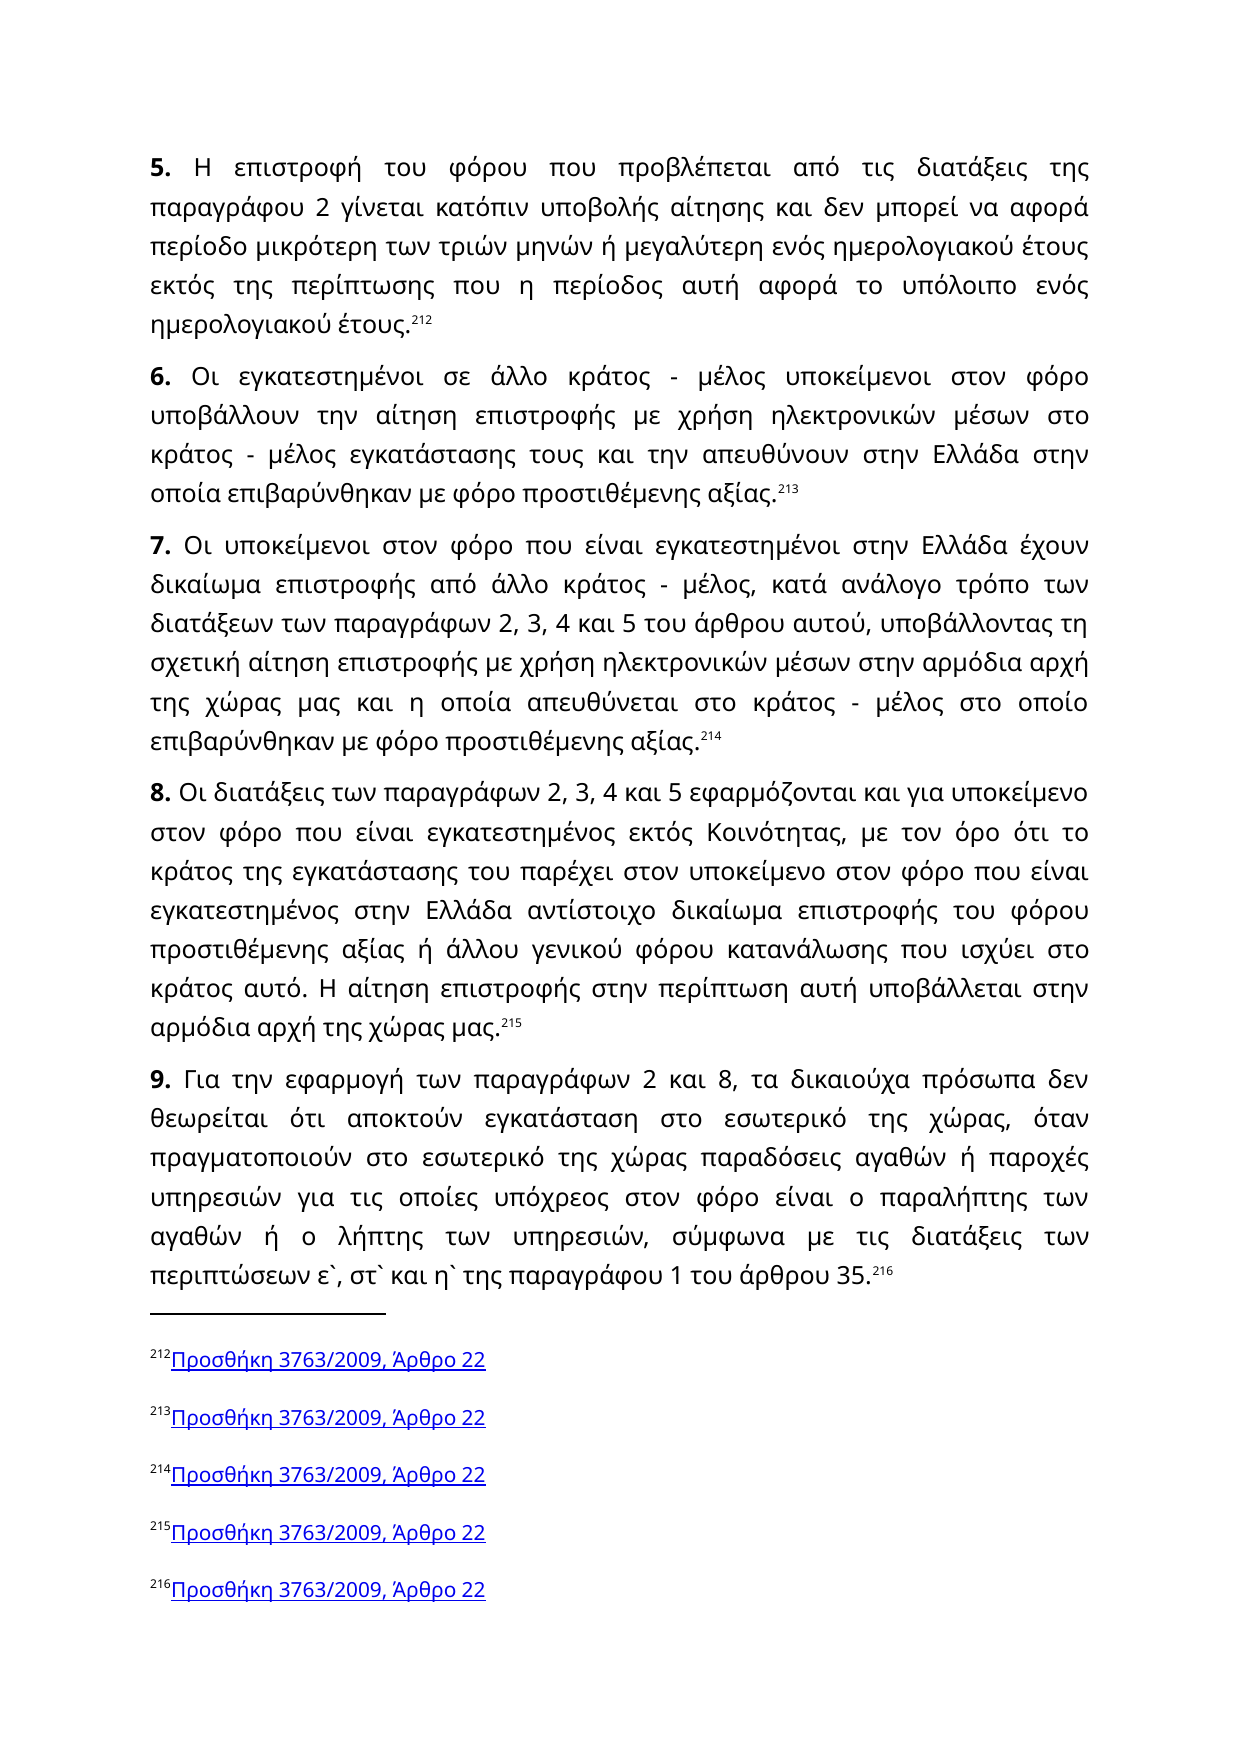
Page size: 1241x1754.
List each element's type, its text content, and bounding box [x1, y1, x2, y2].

text Προσθήκη 3763/2009, Άρθρο 22 [150, 1403, 1090, 1431]
text 7. Οι υποκείμενοι στον φόρο που είναι εγκατεστημένοι στην Ελλάδα έχουν δικαίωμα επιστροφής από άλλο κράτος - μέλος, κατά ανάλογο τρόπο των διατάξεων των παραγράφων 2, 3, 4 και 5 του άρθρου αυτού, υποβάλλοντας τη σχετική αίτηση επιστροφής με χρήση ηλεκτρονικών μέσων στην αρμόδια αρχή της χώρας μας και η οποία απευθύνεται στο κράτος - μέλος στο οποίο επιβαρύνθηκαν με φόρο προστιθέμενης αξίας. [150, 527, 1090, 757]
text Προσθήκη 3763/2009, Άρθρο 22 [150, 1576, 1090, 1604]
text Προσθήκη 3763/2009, Άρθρο 22 [150, 1518, 1090, 1546]
text Προσθήκη 3763/2009, Άρθρο 22 [150, 1345, 1090, 1373]
text Προσθήκη 3763/2009, Άρθρο 22 [150, 1460, 1090, 1489]
text 9. Για την εφαρμογή των παραγράφων 2 και 8, τα δικαιούχα πρόσωπα δεν θεωρείται ότι αποκτούν εγκατάσταση στο εσωτερικό της χώρας, όταν πραγματοποιούν στο εσωτερικό της χώρας παραδόσεις αγαθών ή παροχές υπηρεσιών για τις οποίες υπόχρεος στον φόρο είναι ο παραλήπτης των αγαθών ή ο λήπτης των υπηρεσιών, σύμφωνα με τις διατάξεις των περιπτώσεων ε`, στ` και η` της παραγράφου 1 του άρθρου 35. [150, 1062, 1090, 1292]
text 6. Οι εγκατεστημένοι σε άλλο κράτος - μέλος υποκείμενοι στον φόρο υποβάλλουν την αίτηση επιστροφής με χρήση ηλεκτρονικών μέσων στο κράτος - μέλος εγκατάστασης τους και την απευθύνουν στην Ελλάδα στην οποία επιβαρύνθηκαν με φόρο προστιθέμενης αξίας. [150, 358, 1090, 510]
text 8. Οι διατάξεις των παραγράφων 2, 3, 4 και 5 εφαρμόζονται και για υποκείμενο στον φόρο που είναι εγκατεστημένος εκτός Κοινότητας, με τον όρο ότι το κράτος της εγκατάστασης του παρέχει στον υποκείμενο στον φόρο που είναι εγκατεστημένος στην Ελλάδα αντίστοιχο δικαίωμα επιστροφής του φόρου προστιθέμενης αξίας ή άλλου γενικού φόρου κατανάλωσης που ισχύει στο κράτος αυτό. Η αίτηση επιστροφής στην περίπτωση αυτή υποβάλλεται στην αρμόδια αρχή της χώρας μας. [150, 775, 1090, 1044]
text 5. Η επιστροφή του φόρου που προβλέπεται από τις διατάξεις της παραγράφου 2 γίνεται κατόπιν υποβολής αίτησης και δεν μπορεί να αφορά περίοδο μικρότερη των τριών μηνών ή μεγαλύτερη ενός ημερολογιακού έτους εκτός της περίπτωσης που η περίοδος αυτή αφορά το υπόλοιπο ενός ημερολογιακού έτους. [150, 150, 1090, 341]
